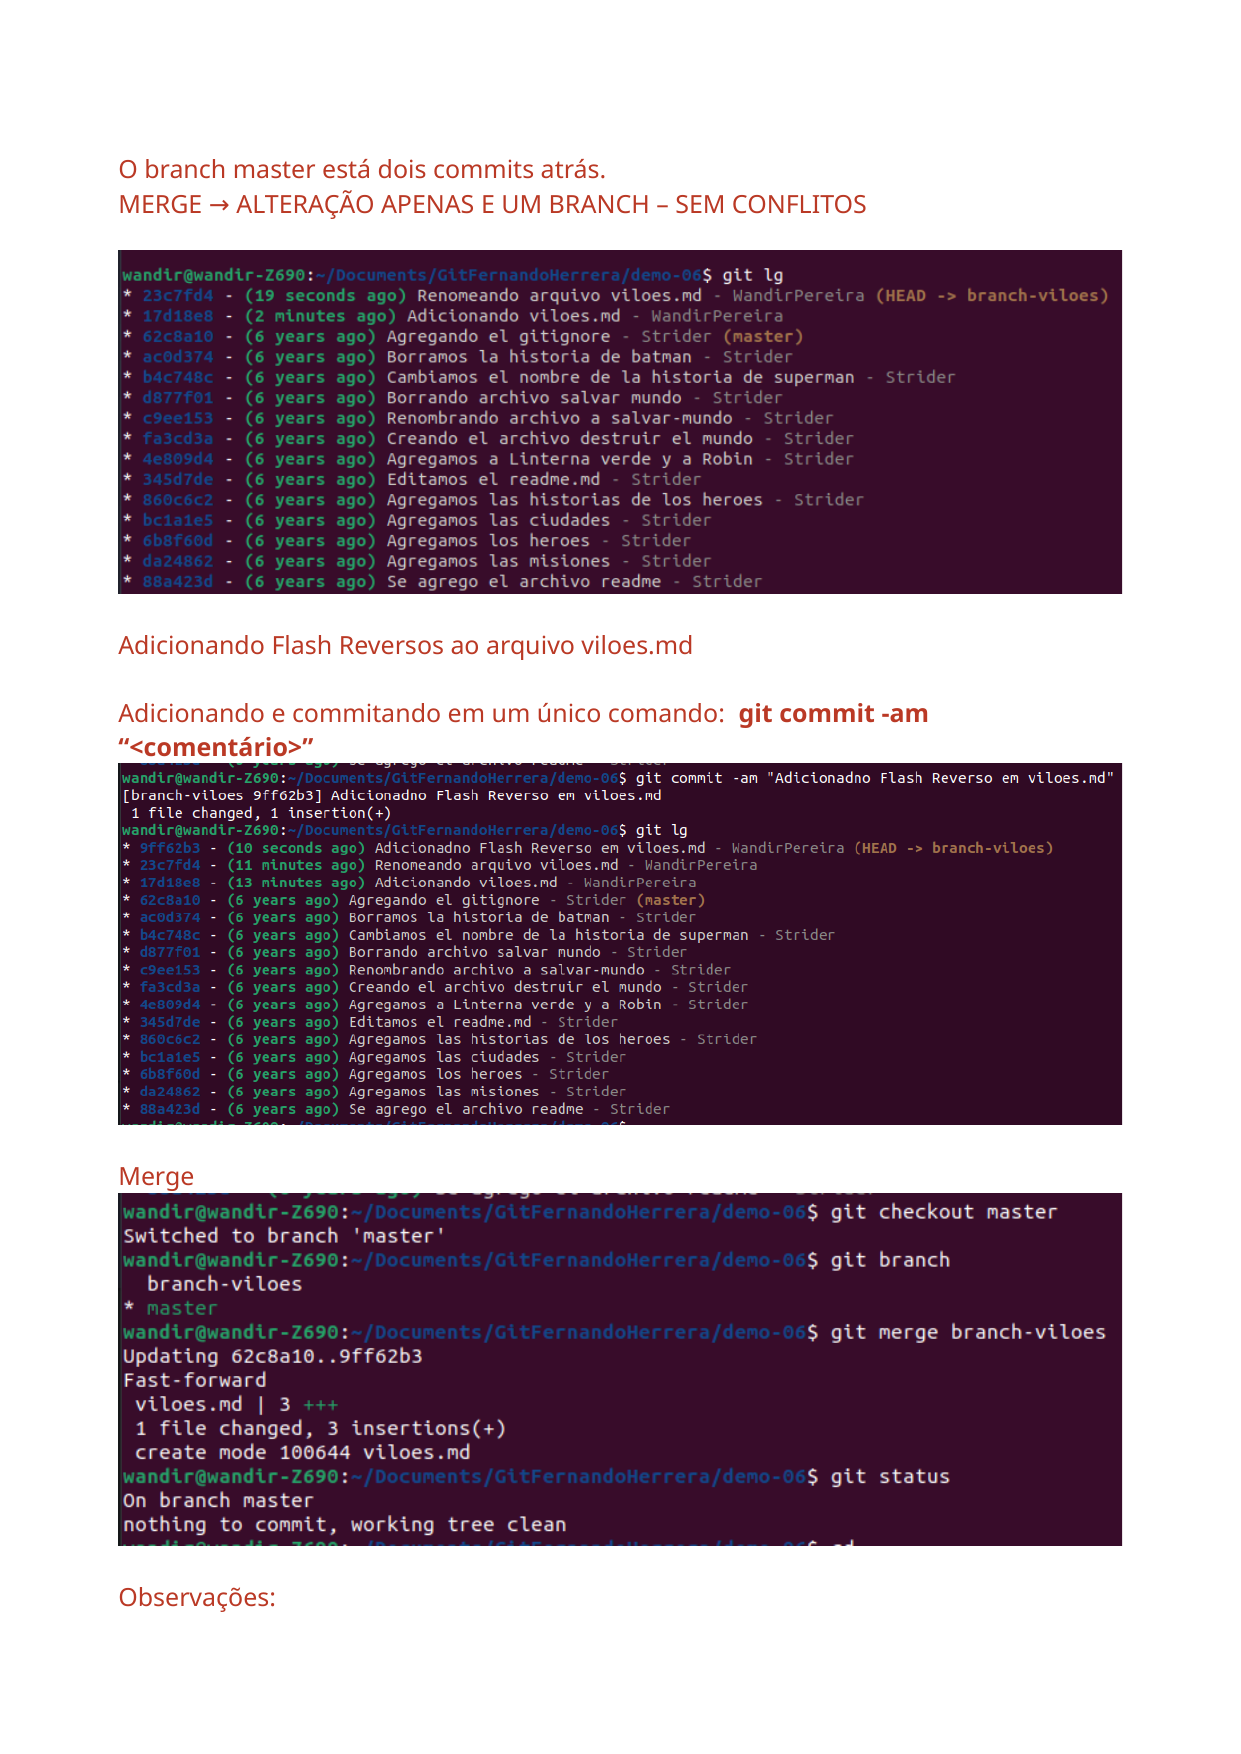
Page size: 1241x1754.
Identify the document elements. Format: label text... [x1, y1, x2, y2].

text O branch master está dois commits atrás. [118, 152, 1122, 186]
text Adicionando e commitando em um único comando: git commit -am “<comentário>” [118, 695, 1122, 763]
picture [118, 250, 1123, 594]
text Adicionando Flash Reversos ao arquivo viloes.md [118, 627, 1122, 661]
text Observações: [118, 1580, 1122, 1614]
text Merge [118, 1159, 1122, 1193]
picture [118, 1193, 1123, 1546]
text MERGE → ALTERAÇÃO APENAS E UM BRANCH – SEM CONFLITOS [118, 186, 1122, 220]
picture [118, 763, 1123, 1125]
